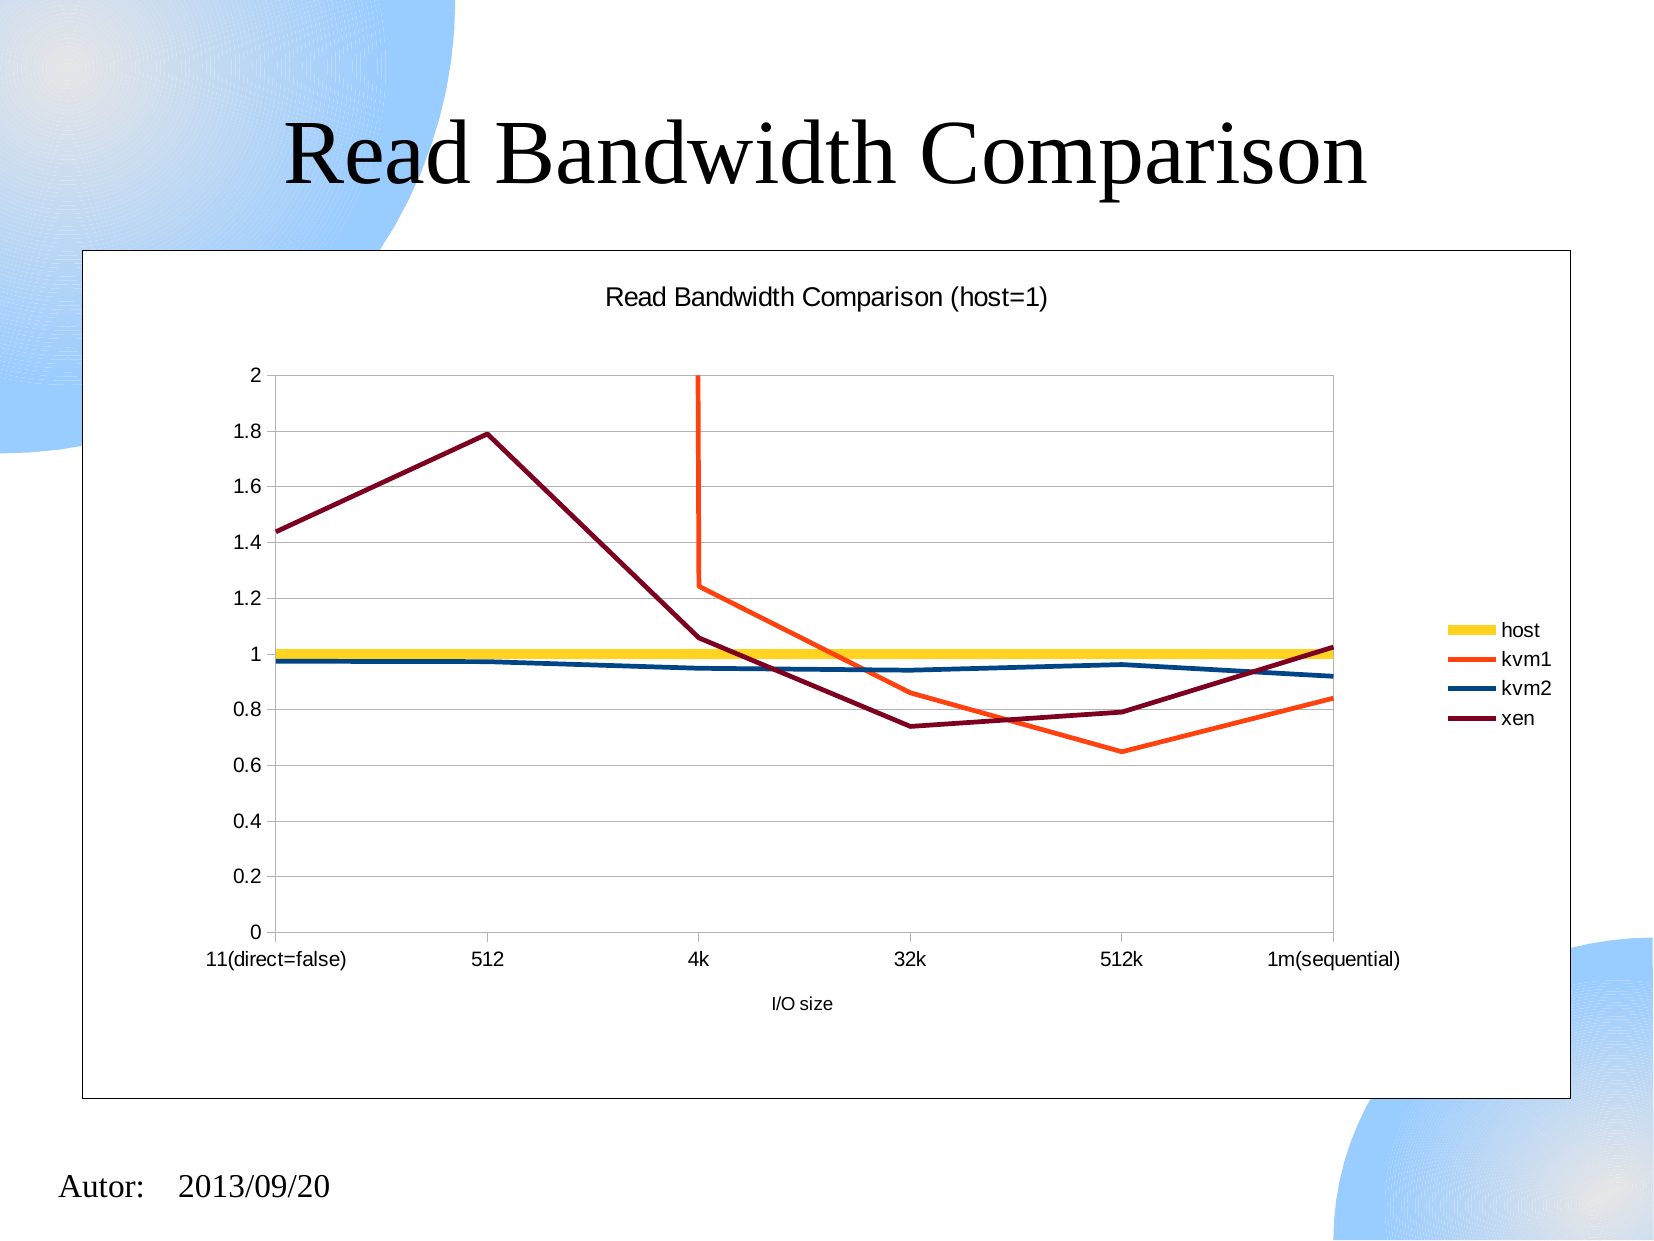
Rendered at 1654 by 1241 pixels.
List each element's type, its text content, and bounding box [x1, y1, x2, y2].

chart [82, 250, 1571, 1099]
title Read Bandwidth Comparison [82, 49, 1571, 250]
